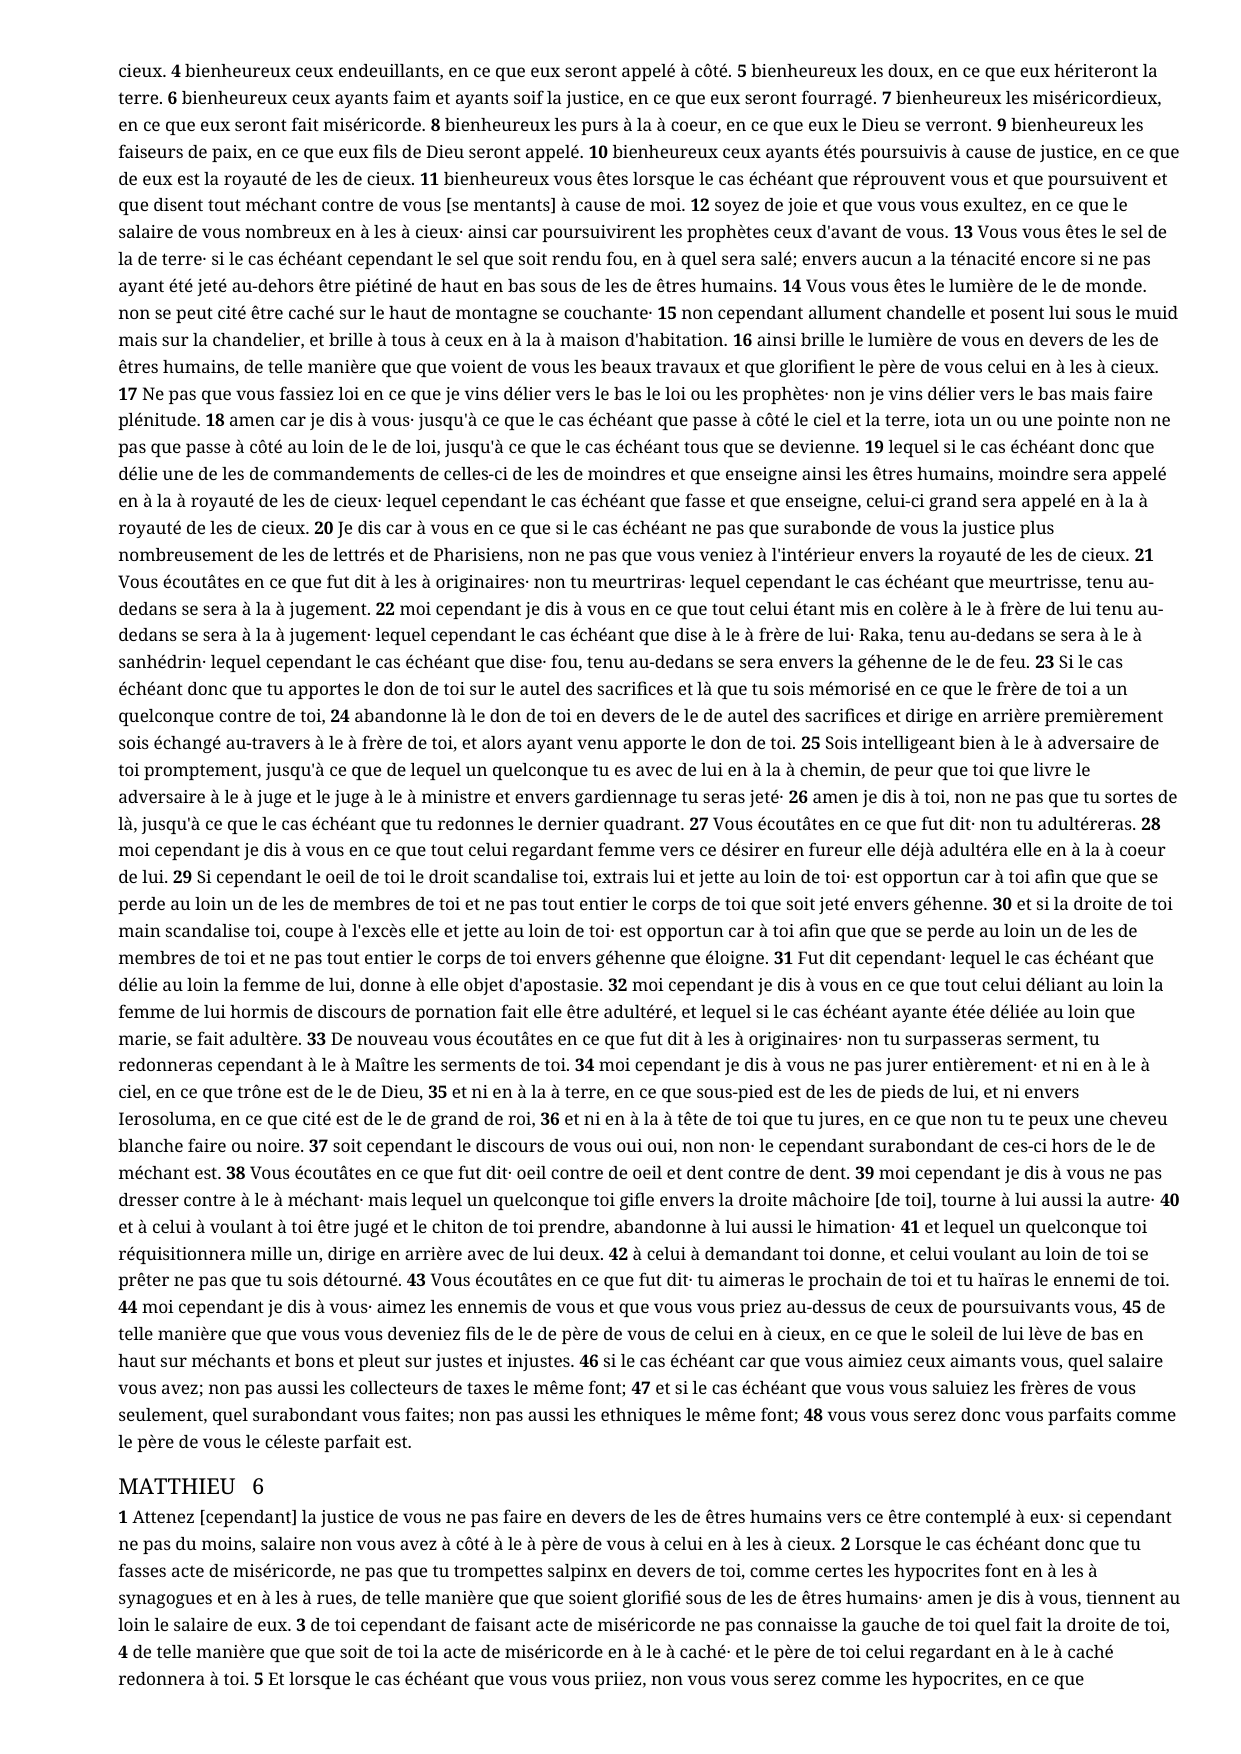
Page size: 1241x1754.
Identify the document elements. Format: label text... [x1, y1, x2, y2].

text 1 Attenez [cependant] la justice de vous ne pas faire en devers de les de êtres humains vers ce être contemplé à eux· si cependant ne pas du moins, salaire non vous avez à côté à le à père de vous à celui en à les à cieux. 2 Lorsque le cas échéant donc que tu fasses acte de miséricorde, ne pas que tu trompettes salpinx en devers de toi, comme certes les hypocrites font en à les à synagogues et en à les à rues, de telle manière que que soient glorifié sous de les de êtres humains· amen je dis à vous, tiennent au loin le salaire de eux. 3 de toi cependant de faisant acte de miséricorde ne pas connaisse la gauche de toi quel fait la droite de toi, 4 de telle manière que que soit de toi la acte de miséricorde en à le à caché· et le père de toi celui regardant en à le à caché redonnera à toi. 5 Et lorsque le cas échéant que vous vous priiez, non vous vous serez comme les hypocrites, en ce que [118, 1505, 1181, 1690]
text MATTHIEU 6 [118, 1471, 1181, 1501]
text cieux. 4 bienheureux ceux endeuillants, en ce que eux seront appelé à côté. 5 bienheureux les doux, en ce que eux hériteront la terre. 6 bienheureux ceux ayants faim et ayants soif la justice, en ce que eux seront fourragé. 7 bienheureux les miséricordieux, en ce que eux seront fait miséricorde. 8 bienheureux les purs à la à coeur, en ce que eux le Dieu se verront. 9 bienheureux les faiseurs de paix, en ce que eux fils de Dieu seront appelé. 10 bienheureux ceux ayants étés poursuivis à cause de justice, en ce que de eux est la royauté de les de cieux. 11 bienheureux vous êtes lorsque le cas échéant que réprouvent vous et que poursuivent et que disent tout méchant contre de vous [se mentants] à cause de moi. 12 soyez de joie et que vous vous exultez, en ce que le salaire de vous nombreux en à les à cieux· ainsi car poursuivirent les prophètes ceux d'avant de vous. 13 Vous vous êtes le sel de la de terre· si le cas échéant cependant le sel que soit rendu fou, en à quel sera salé; envers aucun a la ténacité encore si ne pas ayant été jeté au-dehors être piétiné de haut en bas sous de les de êtres humains. 14 Vous vous êtes le lumière de le de monde. non se peut cité être caché sur le haut de montagne se couchante· 15 non cependant allument chandelle et posent lui sous le muid mais sur la chandelier, et brille à tous à ceux en à la à maison d'habitation. 16 ainsi brille le lumière de vous en devers de les de êtres humains, de telle manière que que voient de vous les beaux travaux et que glorifient le père de vous celui en à les à cieux. 17 Ne pas que vous fassiez loi en ce que je vins délier vers le bas le loi ou les prophètes· non je vins délier vers le bas mais faire plénitude. 18 amen car je dis à vous· jusqu'à ce que le cas échéant que passe à côté le ciel et la terre, iota un ou une pointe non ne pas que passe à côté au loin de le de loi, jusqu'à ce que le cas échéant tous que se devienne. 19 lequel si le cas échéant donc que délie une de les de commandements de celles-ci de les de moindres et que enseigne ainsi les êtres humains, moindre sera appelé en à la à royauté de les de cieux· lequel cependant le cas échéant que fasse et que enseigne, celui-ci grand sera appelé en à la à royauté de les de cieux. 20 Je dis car à vous en ce que si le cas échéant ne pas que surabonde de vous la justice plus nombreusement de les de lettrés et de Pharisiens, non ne pas que vous veniez à l'intérieur envers la royauté de les de cieux. 21 Vous écoutâtes en ce que fut dit à les à originaires· non tu meurtriras· lequel cependant le cas échéant que meurtrisse, tenu au-dedans se sera à la à jugement. 22 moi cependant je dis à vous en ce que tout celui étant mis en colère à le à frère de lui tenu au-dedans se sera à la à jugement· lequel cependant le cas échéant que dise à le à frère de lui· Raka, tenu au-dedans se sera à le à sanhédrin· lequel cependant le cas échéant que dise· fou, tenu au-dedans se sera envers la géhenne de le de feu. 23 Si le cas échéant donc que tu apportes le don de toi sur le autel des sacrifices et là que tu sois mémorisé en ce que le frère de toi a un quelconque contre de toi, 24 abandonne là le don de toi en devers de le de autel des sacrifices et dirige en arrière premièrement sois échangé au-travers à le à frère de toi, et alors ayant venu apporte le don de toi. 25 Sois intelligeant bien à le à adversaire de toi promptement, jusqu'à ce que de lequel un quelconque tu es avec de lui en à la à chemin, de peur que toi que livre le adversaire à le à juge et le juge à le à ministre et envers gardiennage tu seras jeté· 26 amen je dis à toi, non ne pas que tu sortes de là, jusqu'à ce que le cas échéant que tu redonnes le dernier quadrant. 27 Vous écoutâtes en ce que fut dit· non tu adultéreras. 28 moi cependant je dis à vous en ce que tout celui regardant femme vers ce désirer en fureur elle déjà adultéra elle en à la à coeur de lui. 29 Si cependant le oeil de toi le droit scandalise toi, extrais lui et jette au loin de toi· est opportun car à toi afin que que se perde au loin un de les de membres de toi et ne pas tout entier le corps de toi que soit jeté envers géhenne. 30 et si la droite de toi main scandalise toi, coupe à l'excès elle et jette au loin de toi· est opportun car à toi afin que que se perde au loin un de les de membres de toi et ne pas tout entier le corps de toi envers géhenne que éloigne. 31 Fut dit cependant· lequel le cas échéant que délie au loin la femme de lui, donne à elle objet d'apostasie. 32 moi cependant je dis à vous en ce que tout celui déliant au loin la femme de lui hormis de discours de pornation fait elle être adultéré, et lequel si le cas échéant ayante étée déliée au loin que marie, se fait adultère. 33 De nouveau vous écoutâtes en ce que fut dit à les à originaires· non tu surpasseras serment, tu redonneras cependant à le à Maître les serments de toi. 34 moi cependant je dis à vous ne pas jurer entièrement· et ni en à le à ciel, en ce que trône est de le de Dieu, 35 et ni en à la à terre, en ce que sous-pied est de les de pieds de lui, et ni envers Ierosoluma, en ce que cité est de le de grand de roi, 36 et ni en à la à tête de toi que tu jures, en ce que non tu te peux une cheveu blanche faire ou noire. 37 soit cependant le discours de vous oui oui, non non· le cependant surabondant de ces-ci hors de le de méchant est. 38 Vous écoutâtes en ce que fut dit· oeil contre de oeil et dent contre de dent. 39 moi cependant je dis à vous ne pas dresser contre à le à méchant· mais lequel un quelconque toi gifle envers la droite mâchoire [de toi], tourne à lui aussi la autre· 40 et à celui à voulant à toi être jugé et le chiton de toi prendre, abandonne à lui aussi le himation· 41 et lequel un quelconque toi réquisitionnera mille un, dirige en arrière avec de lui deux. 42 à celui à demandant toi donne, et celui voulant au loin de toi se prêter ne pas que tu sois détourné. 43 Vous écoutâtes en ce que fut dit· tu aimeras le prochain de toi et tu haïras le ennemi de toi. 44 moi cependant je dis à vous· aimez les ennemis de vous et que vous vous priez au-dessus de ceux de poursuivants vous, 45 de telle manière que que vous vous deveniez fils de le de père de vous de celui en à cieux, en ce que le soleil de lui lève de bas en haut sur méchants et bons et pleut sur justes et injustes. 46 si le cas échéant car que vous aimiez ceux aimants vous, quel salaire vous avez; non pas aussi les collecteurs de taxes le même font; 47 et si le cas échéant que vous vous saluiez les frères de vous seulement, quel surabondant vous faites; non pas aussi les ethniques le même font; 48 vous vous serez donc vous parfaits comme le père de vous le céleste parfait est. [118, 59, 1181, 1453]
